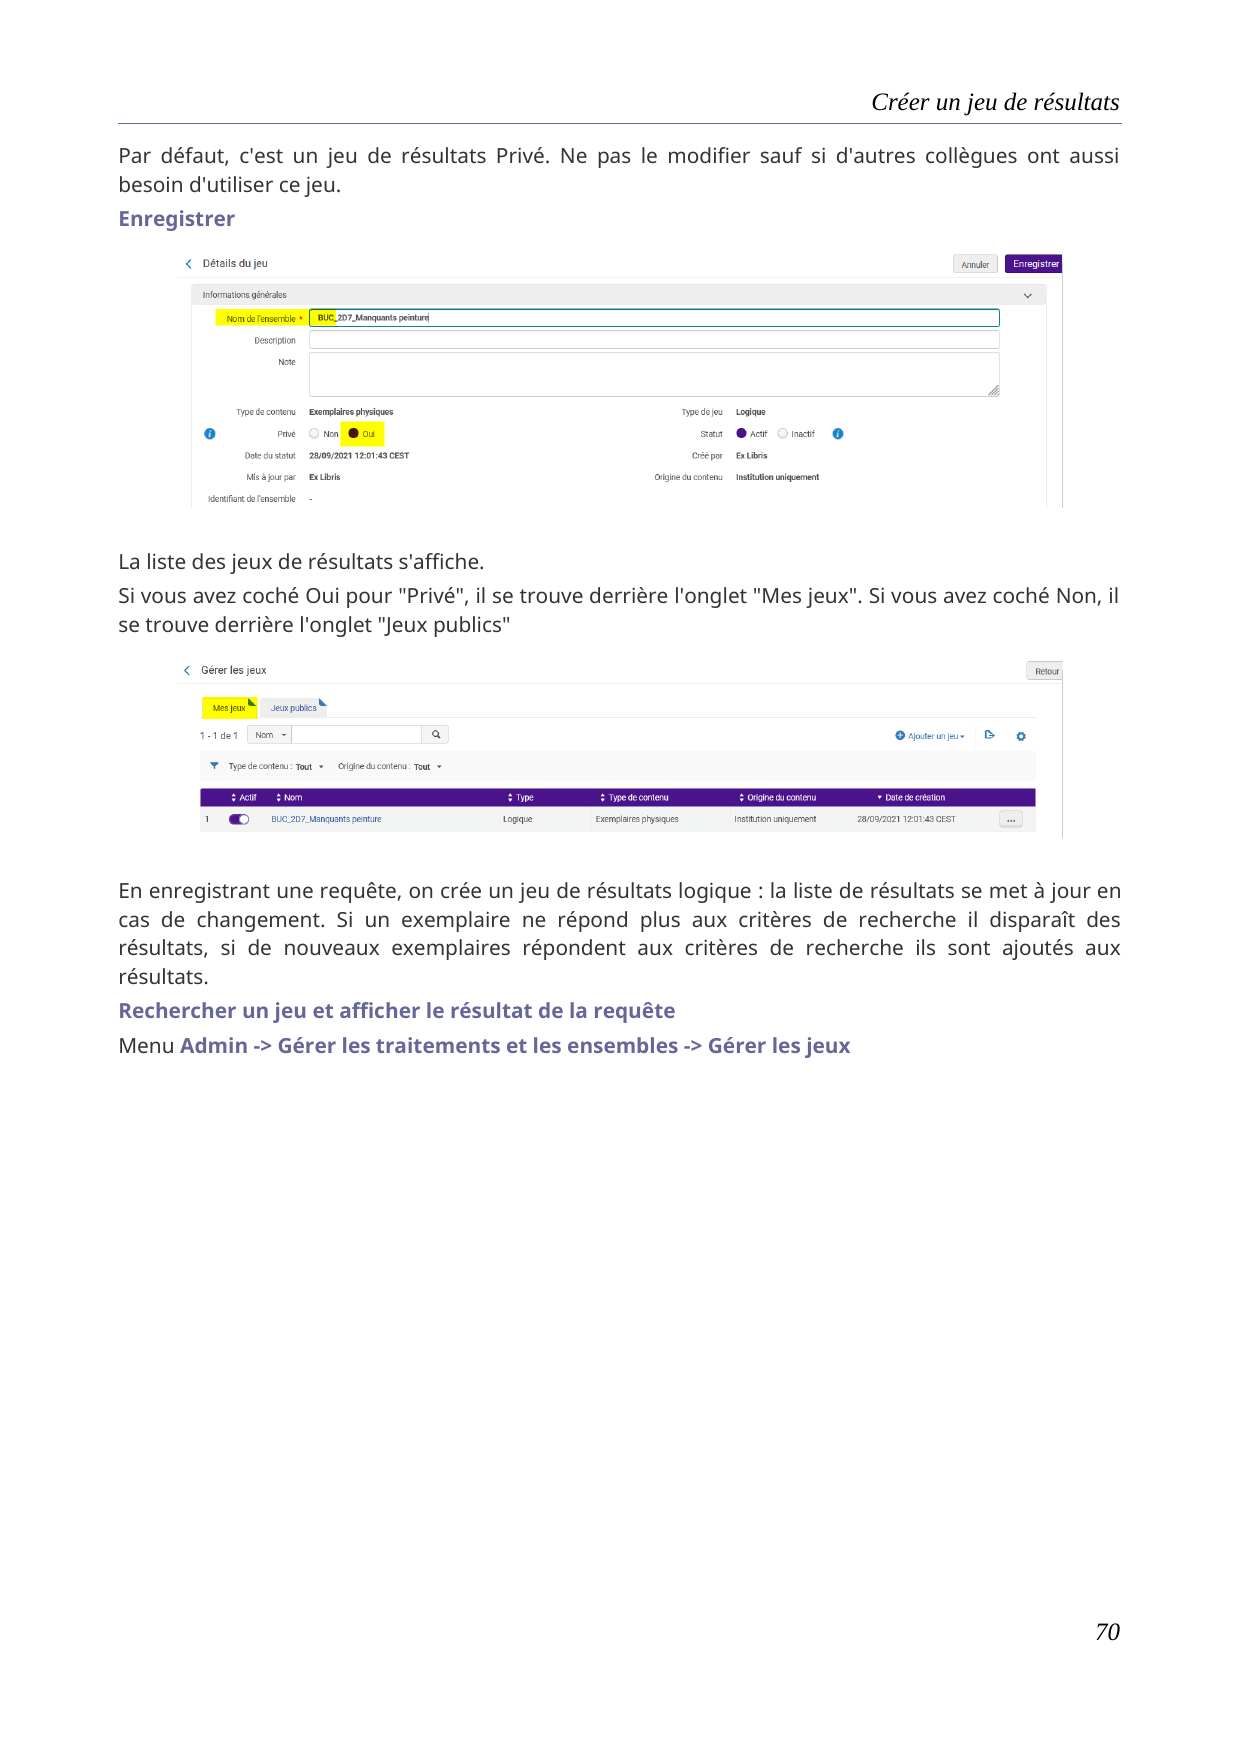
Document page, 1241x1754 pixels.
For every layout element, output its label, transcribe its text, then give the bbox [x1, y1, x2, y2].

text Si vous avez coché Oui pour "Privé", il se trouve derrière l'onglet "Mes jeux". Si vous avez coché Non, il se trouve derrière l'onglet "Jeux publics" [118, 581, 1122, 638]
picture [177, 658, 1063, 838]
text Par défaut, c'est un jeu de résultats Privé. Ne pas le modifier sauf si d'autres collègues ont aussi besoin d'utiliser ce jeu. [118, 142, 1122, 198]
text Enregistrer [118, 204, 1122, 233]
text Menu Admin -> Gérer les traitements et les ensembles -> Gérer les jeux [118, 1031, 1122, 1059]
text La liste des jeux de résultats s'affiche. [118, 547, 1122, 575]
text Rechercher un jeu et afficher le résultat de la requête [118, 996, 1122, 1025]
picture [177, 252, 1063, 508]
text En enregistrant une requête, on crée un jeu de résultats logique : la liste de résultats se met à jour en cas de changement. Si un exemplaire ne répond plus aux critères de recherche il disparaît des résultats, si de nouveaux exemplaires répondent aux critères de recherche ils sont ajoutés aux résultats. [118, 877, 1122, 990]
